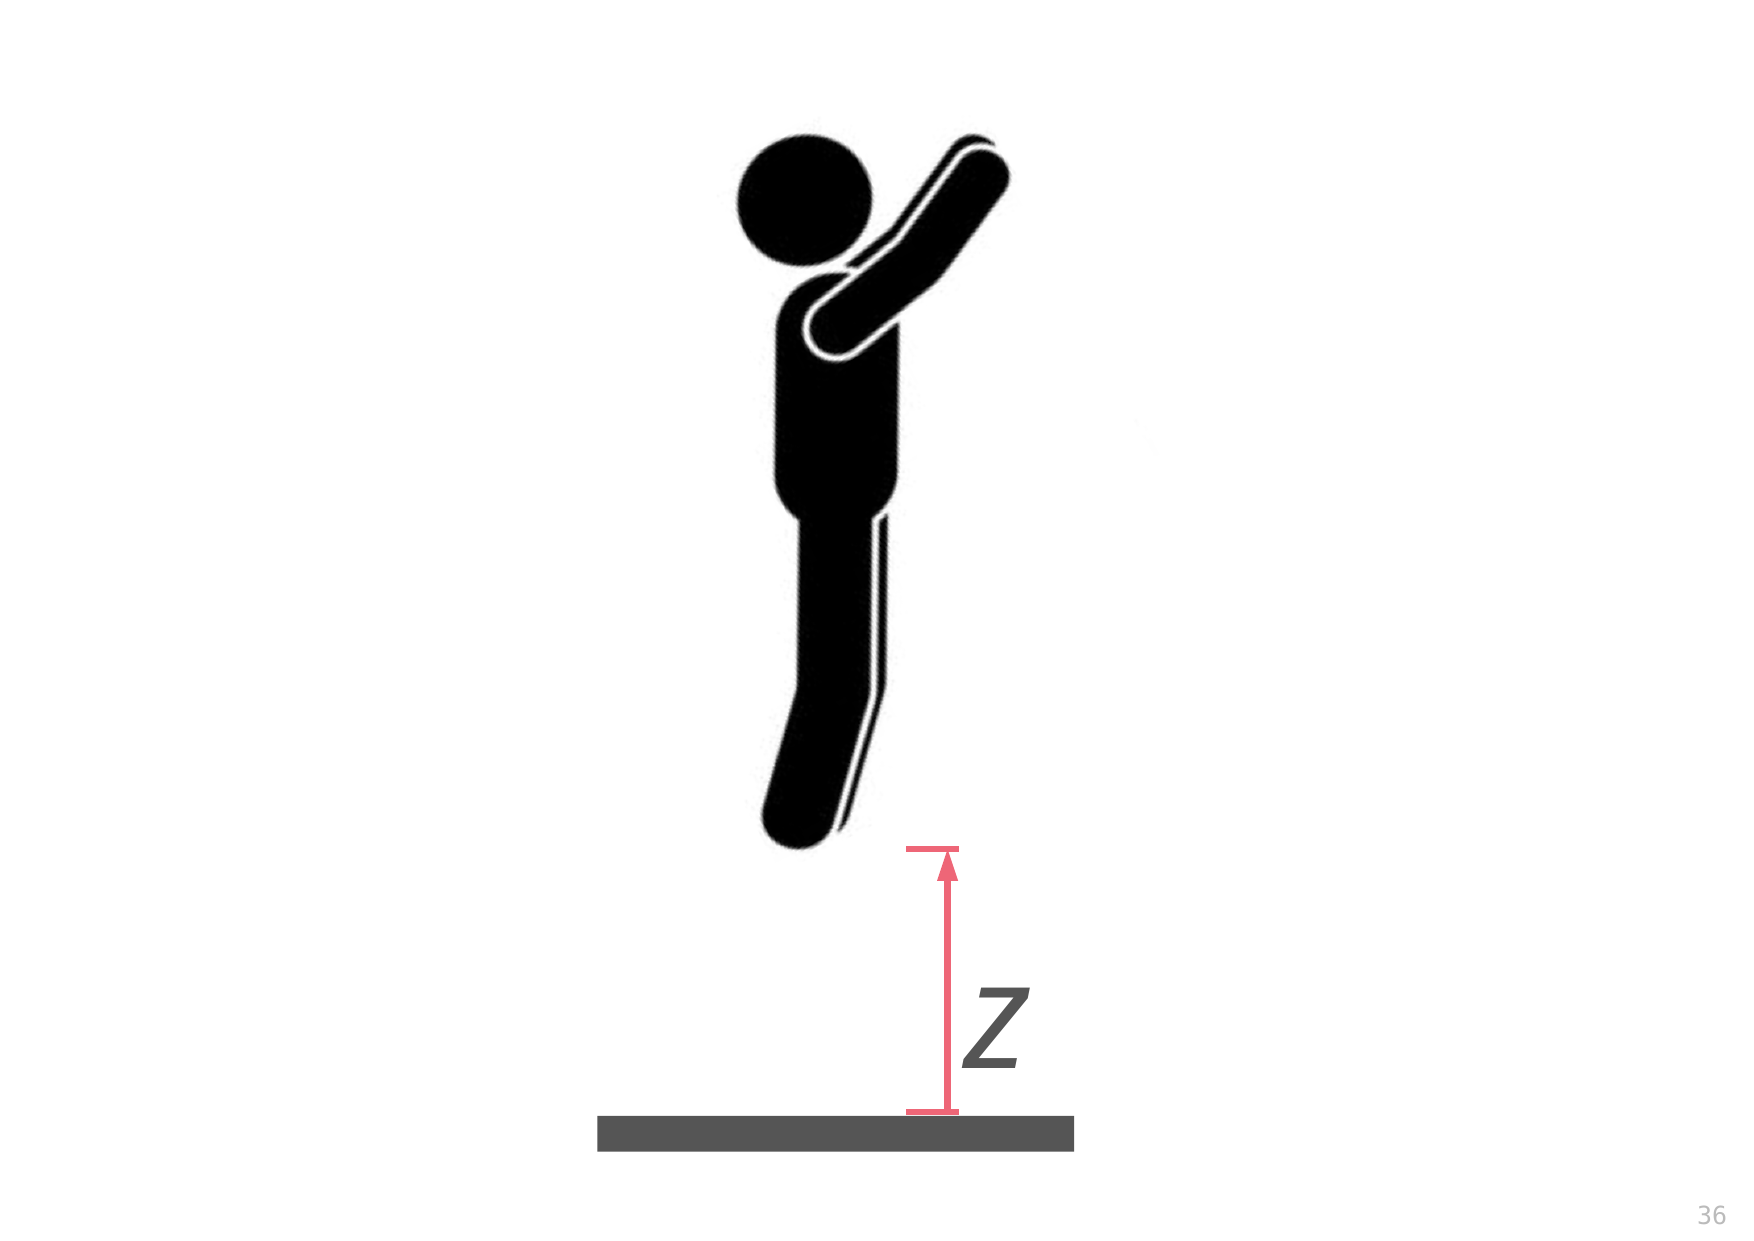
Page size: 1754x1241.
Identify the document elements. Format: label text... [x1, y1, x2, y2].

picture [473, 42, 1253, 874]
text_box z [951, 900, 1046, 1066]
text_box [597, 1115, 1075, 1152]
